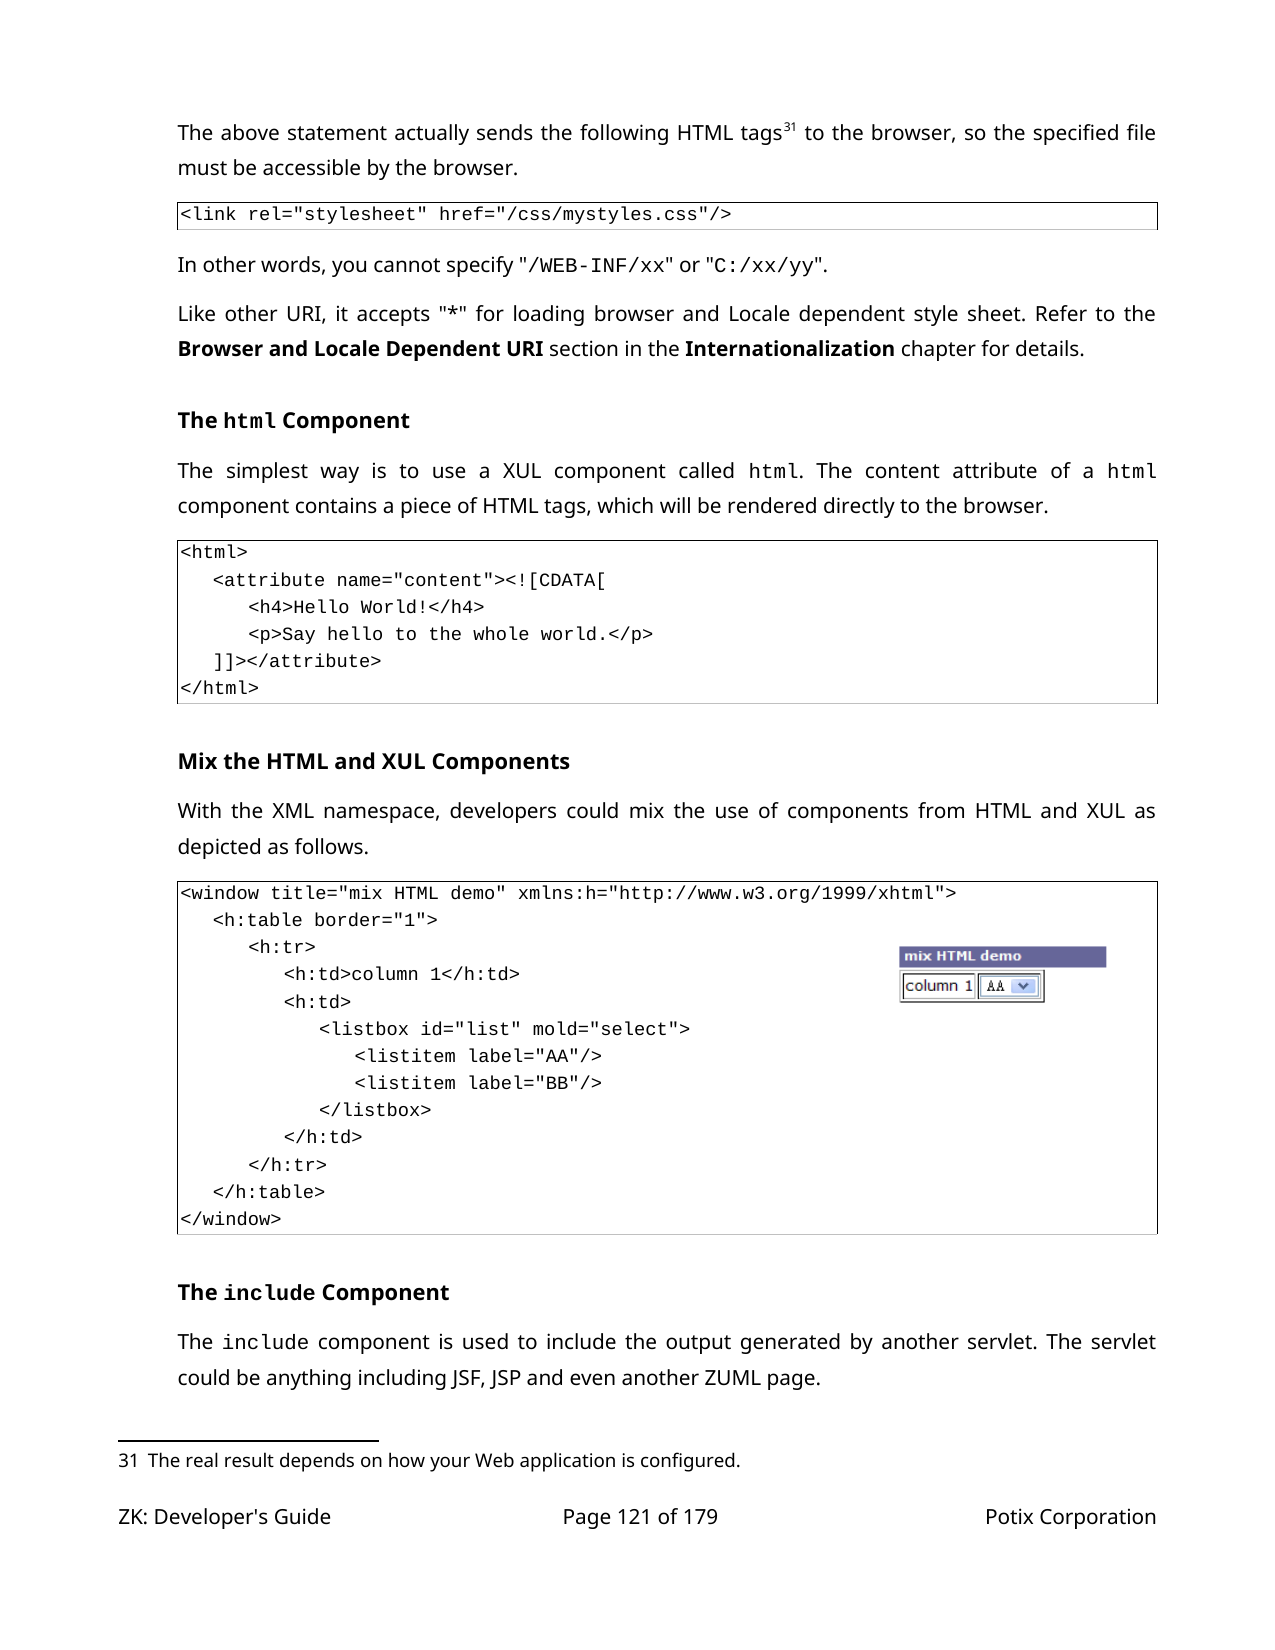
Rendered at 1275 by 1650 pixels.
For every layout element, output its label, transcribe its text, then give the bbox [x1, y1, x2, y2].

text The include component is used to include the output generated by another servlet. The servlet could be anything including JSF, JSP and even another ZUML page. [177, 1327, 1157, 1391]
text <html> [178, 541, 1157, 564]
text In other words, you cannot specify "/WEB-INF/xx" or "C:/xx/yy". [177, 250, 1157, 279]
text ]]></attribute> [178, 649, 1157, 673]
text <h:tr> [178, 935, 1157, 959]
text </h:table> [178, 1180, 1157, 1204]
text <listitem label="BB"/> [178, 1071, 1157, 1095]
text The above statement actually sends the following HTML tags to the browser, so the specified file must be accessible by the browser. [177, 118, 1157, 182]
subtitle The html Component [177, 405, 1157, 435]
subtitle Mix the HTML and XUL Components [177, 746, 1157, 776]
text <attribute name="content"><![CDATA[ [178, 567, 1157, 592]
text Like other URI, it accepts "*" for loading browser and Locale dependent style sheet. Refer to the Browser and Locale Dependent URI section in the Internationalization chapter for details. [177, 299, 1157, 363]
text </window> [178, 1207, 1157, 1234]
text [1107, 962, 1157, 987]
text With the XML namespace, developers could mix the use of components from HTML and XUL as depicted as follows. [177, 797, 1157, 860]
text <listitem label="AA"/> [178, 1044, 1157, 1068]
text <listbox id="list" mold="select"> [178, 1017, 1157, 1041]
text The simplest way is to use a XUL component called html. The content attribute of a html component contains a piece of HTML tags, which will be rendered directly to the browser. [177, 456, 1157, 520]
text </html> [178, 676, 1157, 703]
text <p>Say hello to the whole world.</p> [178, 622, 1157, 646]
text <h:td> [178, 989, 1157, 1014]
text <h4>Hello World!</h4> [178, 595, 1157, 619]
text </h:tr> [178, 1153, 1157, 1177]
text <window title="mix HTML demo" xmlns:h="http://www.w3.org/1999/xhtml"> [178, 882, 1157, 905]
text <h:td>column 1</h:td> [178, 962, 897, 987]
text <h:table border="1"> [178, 908, 1157, 932]
text </h:td> [178, 1125, 1157, 1150]
text <link rel="stylesheet" href="/css/mystyles.css"/> [178, 203, 1157, 229]
picture [897, 943, 1107, 1005]
text The real result depends on how your Web application is configured. [118, 1447, 1157, 1473]
subtitle The include Component [177, 1277, 1157, 1307]
text </listbox> [178, 1098, 1157, 1122]
